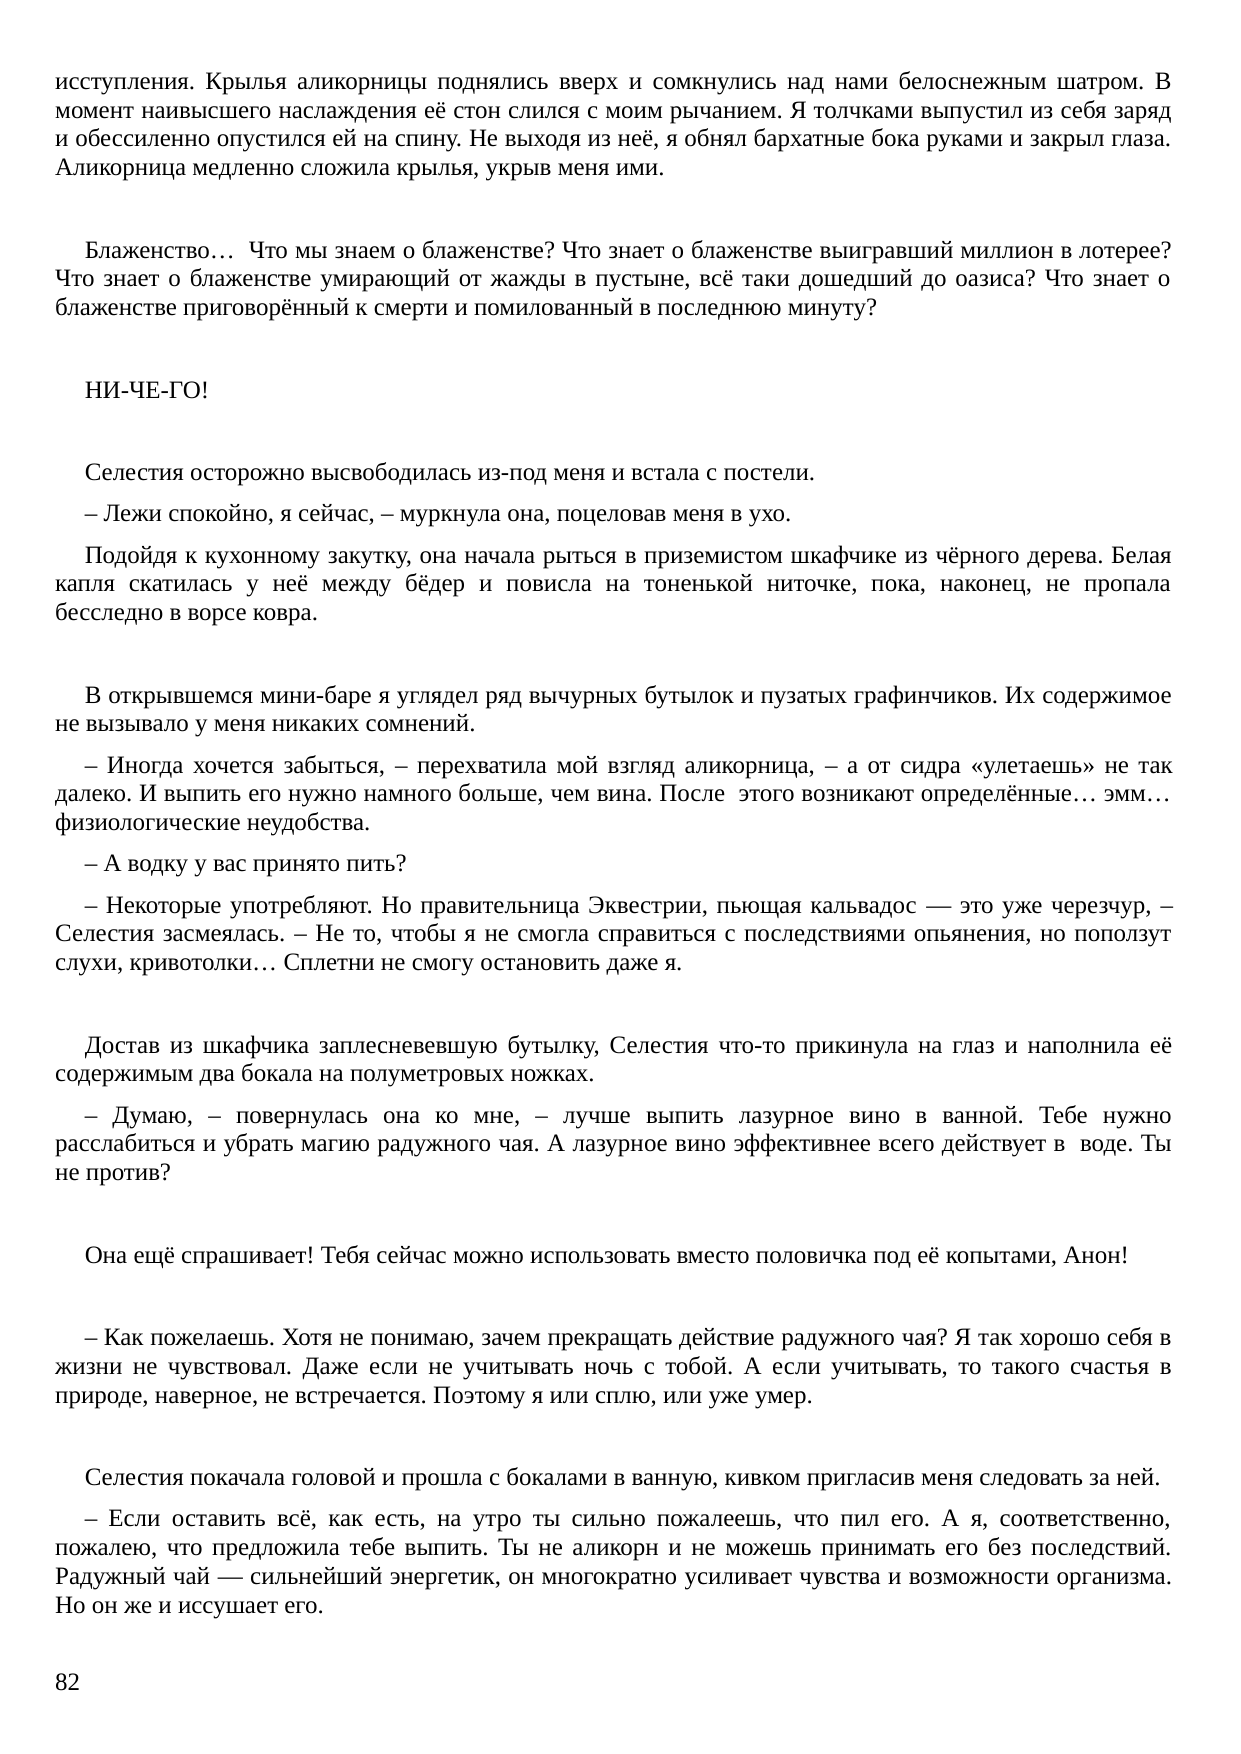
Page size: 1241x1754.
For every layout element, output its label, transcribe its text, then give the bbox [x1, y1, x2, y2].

text Она ещё спрашивает! Тебя сейчас можно использовать вместо половичка под её копытами, Анон! [55, 1240, 1173, 1268]
text – Некоторые употребляют. Но правительница Эквестрии, пьющая кальвадос — это уже черезчур, – Селестия засмеялась. – Не то, чтобы я не смогла справиться с последствиями опьянения, но поползут слухи, кривотолки… Сплетни не смогу остановить даже я. [55, 890, 1173, 976]
text – Думаю, – повернулась она ко мне, – лучше выпить лазурное вино в ванной. Тебе нужно расслабиться и убрать магию радужного чая. А лазурное вино эффективнее всего действует в воде. Ты не против? [55, 1100, 1173, 1186]
text – А водку у вас принято пить? [55, 848, 1173, 877]
text исступления. Крылья аликорницы поднялись вверх и сомкнулись над нами белоснежным шатром. В момент наивысшего наслаждения её стон слился с моим рычанием. Я толчками выпустил из себя заряд и обессиленно опустился ей на спину. Не выходя из неё, я обнял бархатные бока руками и закрыл глаза. Аликорница медленно сложила крылья, укрыв меня ими. [55, 66, 1173, 181]
text – Иногда хочется забыться, – перехватила мой взгляд аликорница, – а от сидра «улетаешь» не так далеко. И выпить его нужно намного больше, чем вина. После этого возникают определённые… эмм… физиологические неудобства. [55, 750, 1173, 836]
text НИ-ЧЕ-ГО! [55, 375, 1173, 403]
text Блаженство… Что мы знаем о блаженстве? Что знает о блаженстве выигравший миллион в лотерее? Что знает о блаженстве умирающий от жажды в пустыне, всё таки дошедший до оазиса? Что знает о блаженстве приговорённый к смерти и помилованный в последнюю минуту? [55, 235, 1173, 321]
text – Лежи спокойно, я сейчас, – муркнула она, поцеловав меня в ухо. [55, 498, 1173, 527]
text – Если оставить всё, как есть, на утро ты сильно пожалеешь, что пил его. А я, соответственно, пожалею, что предложила тебе выпить. Ты не аликорн и не можешь принимать его без последствий. Радужный чай — сильнейший энергетик, он многократно усиливает чувства и возможности организма. Но он же и иссушает его. [55, 1503, 1173, 1618]
text Достав из шкафчика заплесневевшую бутылку, Селестия что-то прикинула на глаз и наполнила её содержимым два бокала на полуметровых ножках. [55, 1030, 1173, 1087]
text В открывшемся мини-баре я углядел ряд вычурных бутылок и пузатых графинчиков. Их содержимое не вызывало у меня никаких сомнений. [55, 680, 1173, 737]
text Селестия осторожно высвободилась из-под меня и встала с постели. [55, 457, 1173, 486]
text Селестия покачала головой и прошла с бокалами в ванную, кивком пригласив меня следовать за ней. [55, 1462, 1173, 1491]
text Подойдя к кухонному закутку, она начала рыться в приземистом шкафчике из чёрного дерева. Белая капля скатилась у неё между бёдер и повисла на тоненькой ниточке, пока, наконец, не пропала бесследно в ворсе ковра. [55, 540, 1173, 626]
text – Как пожелаешь. Хотя не понимаю, зачем прекращать действие радужного чая? Я так хорошо себя в жизни не чувствовал. Даже если не учитывать ночь с тобой. А если учитывать, то такого счастья в природе, наверное, не встречается. Поэтому я или сплю, или уже умер. [55, 1322, 1173, 1408]
